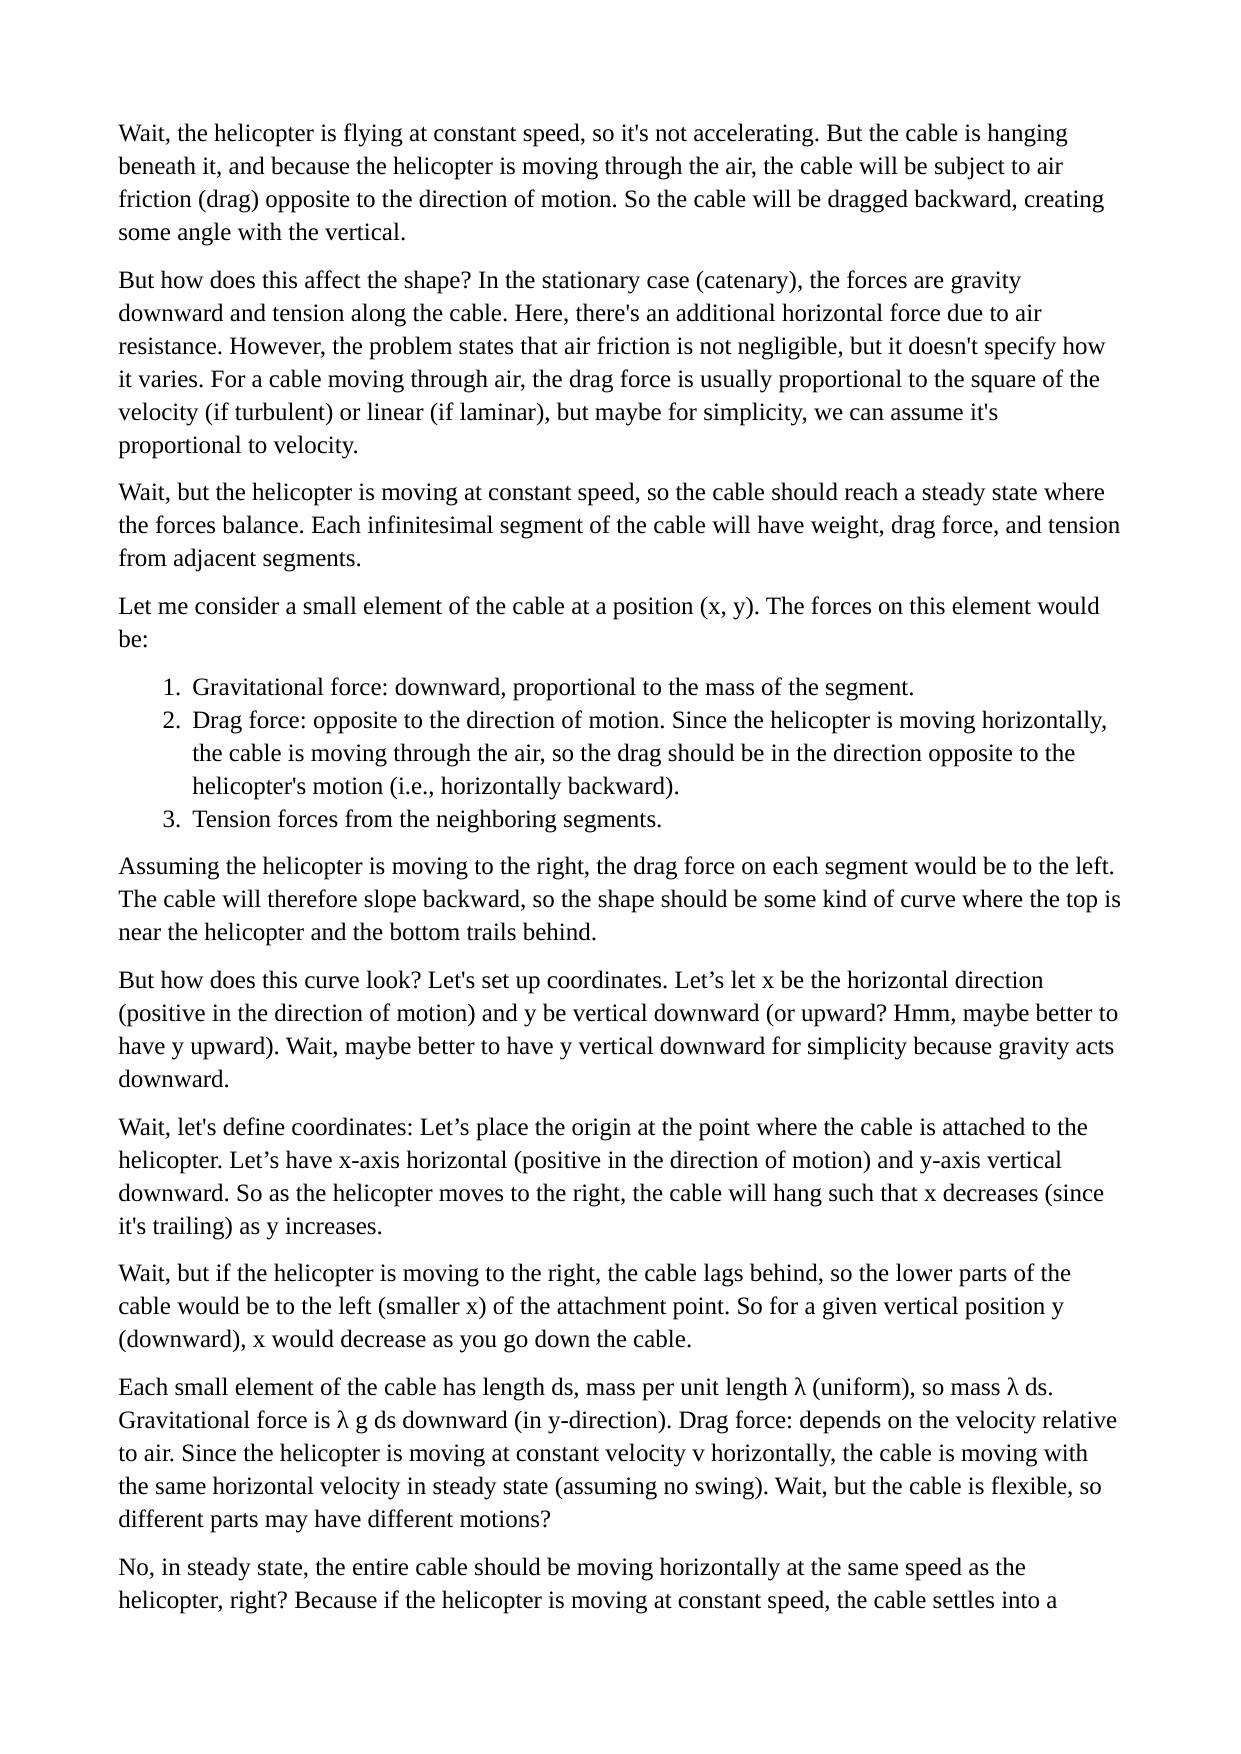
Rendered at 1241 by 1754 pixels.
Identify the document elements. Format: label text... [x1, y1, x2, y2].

text But how does this curve look? Let's set up coordinates. Let’s let x be the horizontal direction (positive in the direction of motion) and y be vertical downward (or upward? Hmm, maybe better to have y upward). Wait, maybe better to have y vertical downward for simplicity because gravity acts downward. [118, 965, 1122, 1093]
text Wait, the helicopter is flying at constant speed, so it's not accelerating. But the cable is hanging beneath it, and because the helicopter is moving through the air, the cable will be subject to air friction (drag) opposite to the direction of motion. So the cable will be dragged backward, creating some angle with the vertical. [118, 118, 1122, 246]
list Tension forces from the neighboring segments. [162, 804, 1122, 833]
text No, in steady state, the entire cable should be moving horizontally at the same speed as the helicopter, right? Because if the helicopter is moving at constant speed, the cable settles into a [118, 1552, 1122, 1613]
text Assuming the helicopter is moving to the right, the drag force on each segment would be to the left. The cable will therefore slope backward, so the shape should be some kind of curve where the top is near the helicopter and the bottom trails behind. [118, 851, 1122, 946]
text Let me consider a small element of the cable at a position (x, y). The forces on this element would be: [118, 591, 1122, 653]
text Wait, but the helicopter is moving at constant speed, so the cable should reach a steady state where the forces balance. Each infinitesimal segment of the cable will have weight, drag force, and tension from adjacent segments. [118, 477, 1122, 572]
text But how does this affect the shape? In the stationary case (catenary), the forces are gravity downward and tension along the cable. Here, there's an additional horizontal force due to air resistance. However, the problem states that air friction is not negligible, but it doesn't specify how it varies. For a cable moving through air, the drag force is usually proportional to the square of the velocity (if turbulent) or linear (if laminar), but maybe for simplicity, we can assume it's proportional to velocity. [118, 265, 1122, 459]
text Wait, let's define coordinates: Let’s place the origin at the point where the cable is attached to the helicopter. Let’s have x-axis horizontal (positive in the direction of motion) and y-axis vertical downward. So as the helicopter moves to the right, the cable will hang such that x decreases (since it's trailing) as y increases. [118, 1112, 1122, 1239]
list Gravitational force: downward, proportional to the mass of the segment. [162, 672, 1122, 701]
text Wait, but if the helicopter is moving to the right, the cable lags behind, so the lower parts of the cable would be to the left (smaller x) of the attachment point. So for a given vertical position y (downward), x would decrease as you go down the cable. [118, 1258, 1122, 1353]
text Each small element of the cable has length ds, mass per unit length λ (uniform), so mass λ ds. Gravitational force is λ g ds downward (in y-direction). Drag force: depends on the velocity relative to air. Since the helicopter is moving at constant velocity v horizontally, the cable is moving with the same horizontal velocity in steady state (assuming no swing). Wait, but the cable is flexible, so different parts may have different motions? [118, 1372, 1122, 1533]
list Drag force: opposite to the direction of motion. Since the helicopter is moving horizontally, the cable is moving through the air, so the drag should be in the direction opposite to the helicopter's motion (i.e., horizontally backward). [162, 705, 1122, 799]
